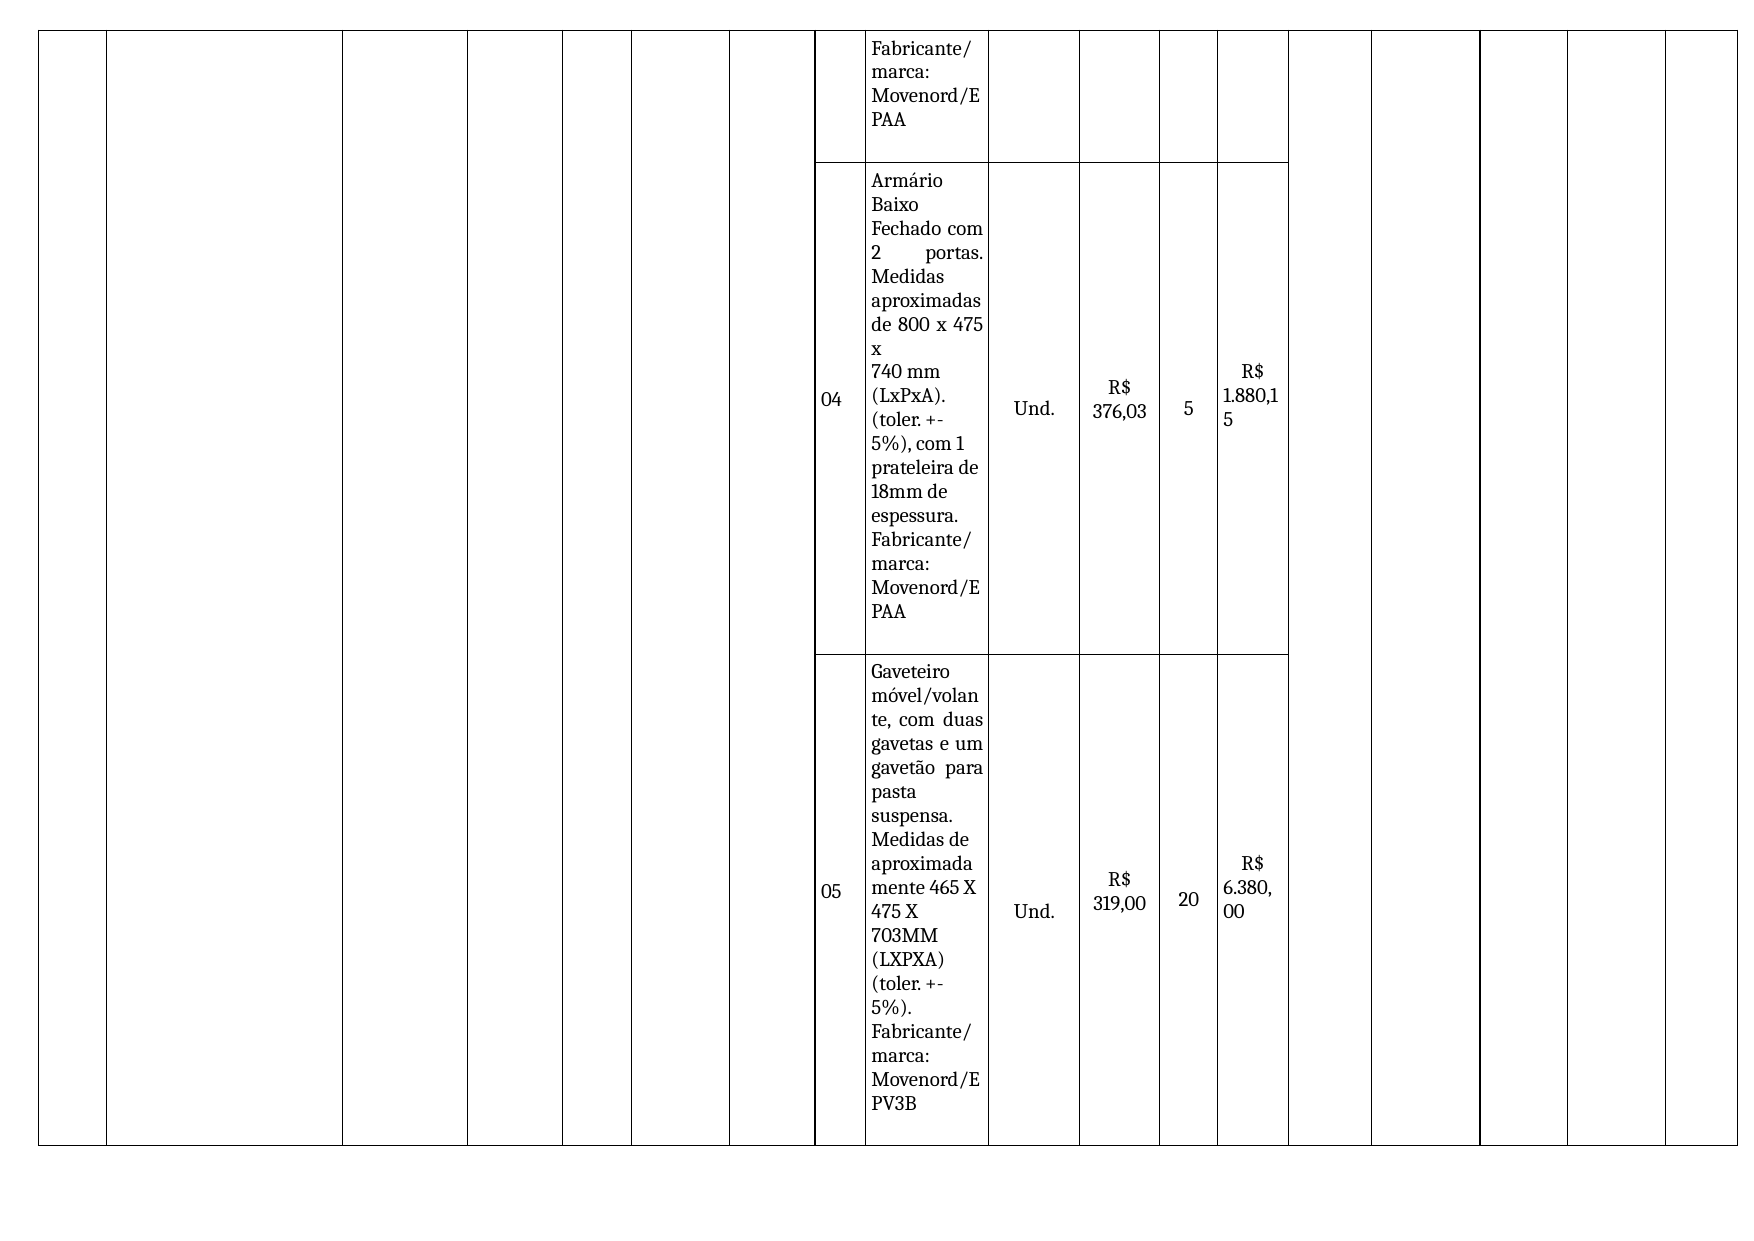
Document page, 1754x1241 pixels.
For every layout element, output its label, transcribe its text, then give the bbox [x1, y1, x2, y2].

table_cell [468, 31, 562, 1145]
table_cell [1218, 31, 1288, 162]
table_cell R$ 1.880,15 [1218, 163, 1288, 653]
table_cell 5 [1160, 163, 1217, 653]
table_cell 04 [816, 163, 865, 653]
table_cell R$ 319,00 [1080, 655, 1159, 1145]
table_cell [1666, 31, 1737, 1145]
table_cell Und. [989, 163, 1079, 653]
table_cell Und. [989, 655, 1079, 1145]
table_cell [989, 31, 1079, 162]
table_cell [563, 31, 631, 1145]
table_cell 20 [1160, 655, 1217, 1145]
table_cell Armário Baixo Fechado com 2 portas. Medidas aproximadas de 800 x 475 x 740 mm (LxPxA). (toler. +- 5%), com 1 prateleira de 18mm de espessura. Fabricante/marca: Movenord/EPAA [866, 163, 988, 653]
table_cell [632, 31, 729, 1145]
table_cell [816, 31, 865, 162]
table_cell [730, 31, 814, 1145]
table_cell [1289, 31, 1371, 1145]
table_cell [1160, 31, 1217, 162]
table_cell [343, 31, 467, 1145]
table_cell R$ 6.380,00 [1218, 655, 1288, 1145]
table_cell R$ 376,03 [1080, 163, 1159, 653]
table_cell [1372, 31, 1479, 1145]
table_cell 05 [816, 655, 865, 1145]
table_cell [39, 31, 106, 1145]
table_cell [1080, 31, 1159, 162]
table_cell [1568, 31, 1665, 1145]
table_cell Gaveteiro móvel/volante, com duas gavetas e um gavetão para pasta suspensa. Medidas de aproximadamente 465 X 475 X 703MM (LXPXA) (toler. +- 5%). Fabricante/marca: Movenord/EPV3B [866, 655, 988, 1145]
table_cell Fabricante/marca: Movenord/EPAA [866, 31, 988, 162]
table_cell [107, 31, 342, 1145]
table_cell [1481, 31, 1567, 1145]
